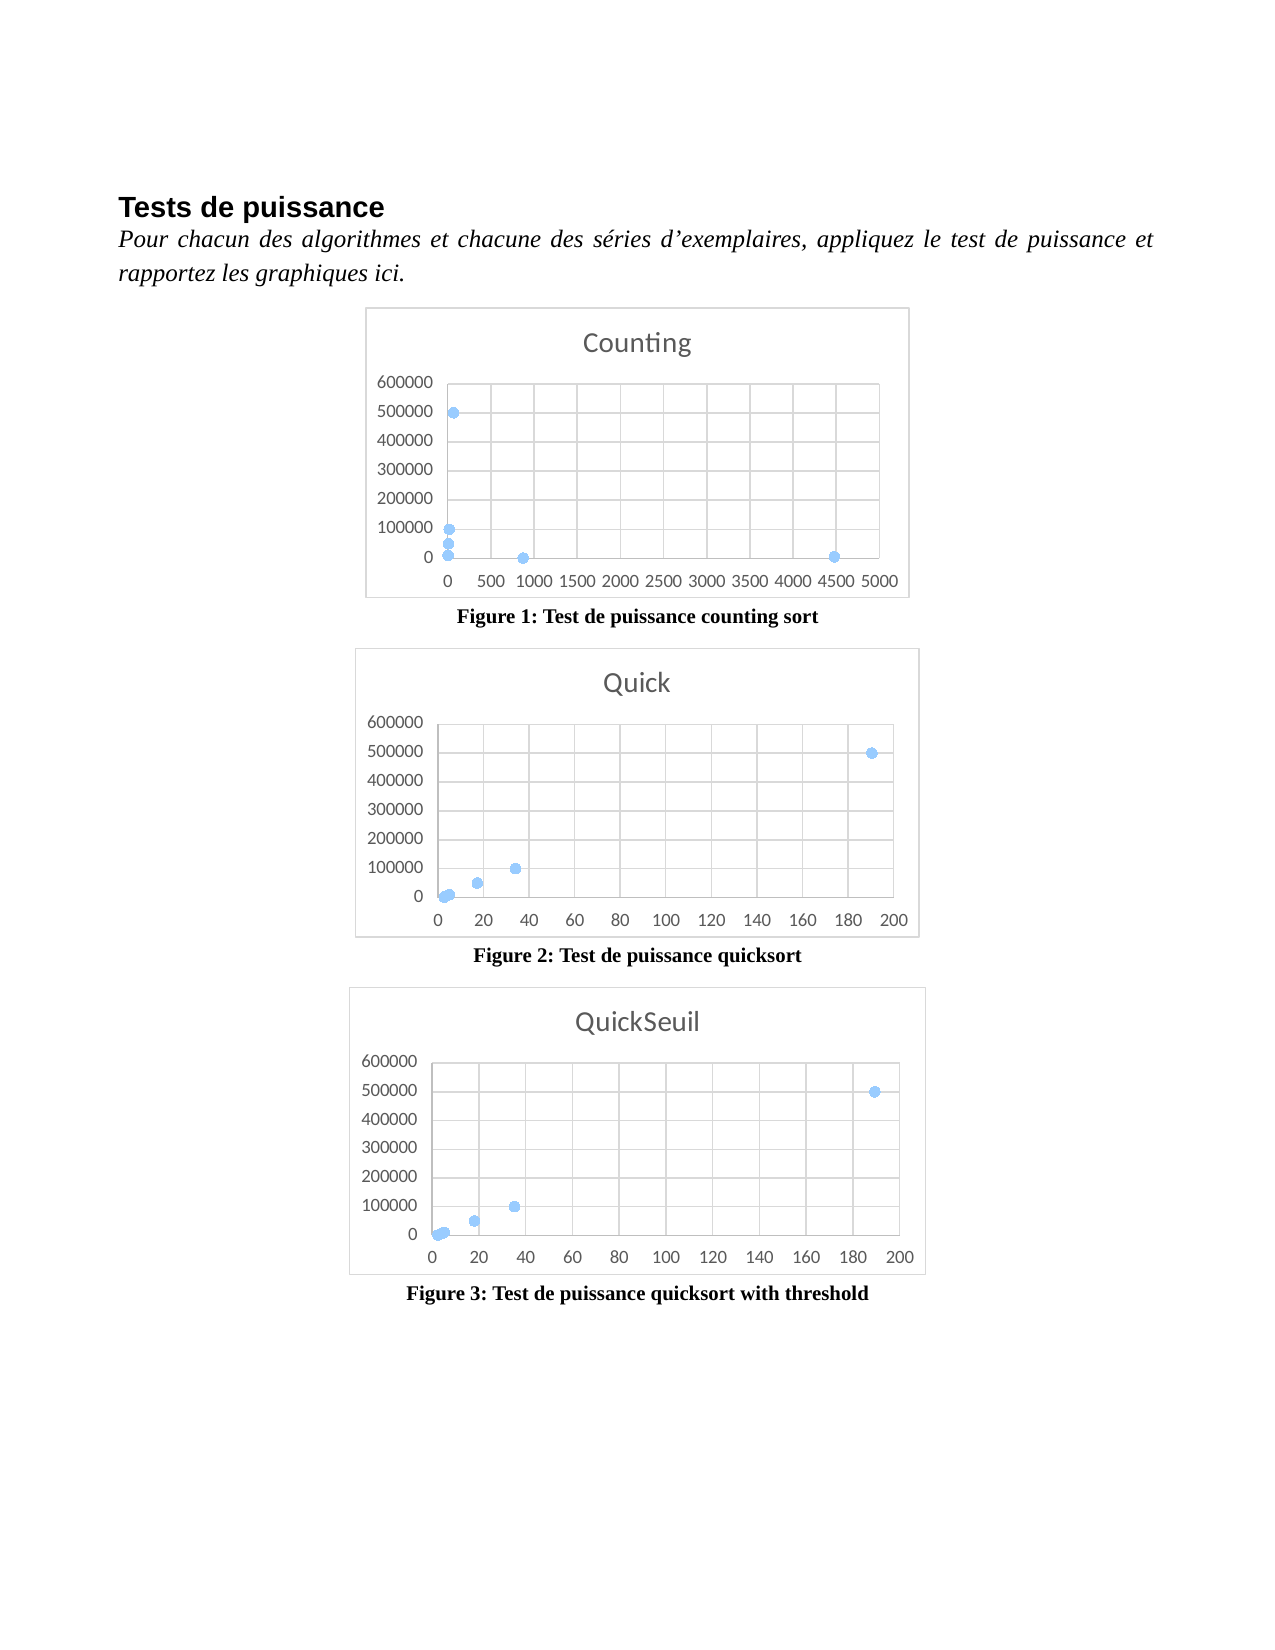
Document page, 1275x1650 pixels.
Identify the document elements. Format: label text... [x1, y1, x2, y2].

text Figure 1: Test de puissance counting sort [118, 604, 1157, 628]
text Figure 3: Test de puissance quicksort with threshold [118, 1281, 1157, 1305]
text Pour chacun des algorithmes et chacune des séries d’exemplaires, appliquez le test de puissance et rapportez les graphiques ici. [118, 224, 1157, 287]
text Figure 2: Test de puissance quicksort [118, 943, 1157, 967]
subtitle Tests de puissance [118, 190, 1157, 224]
